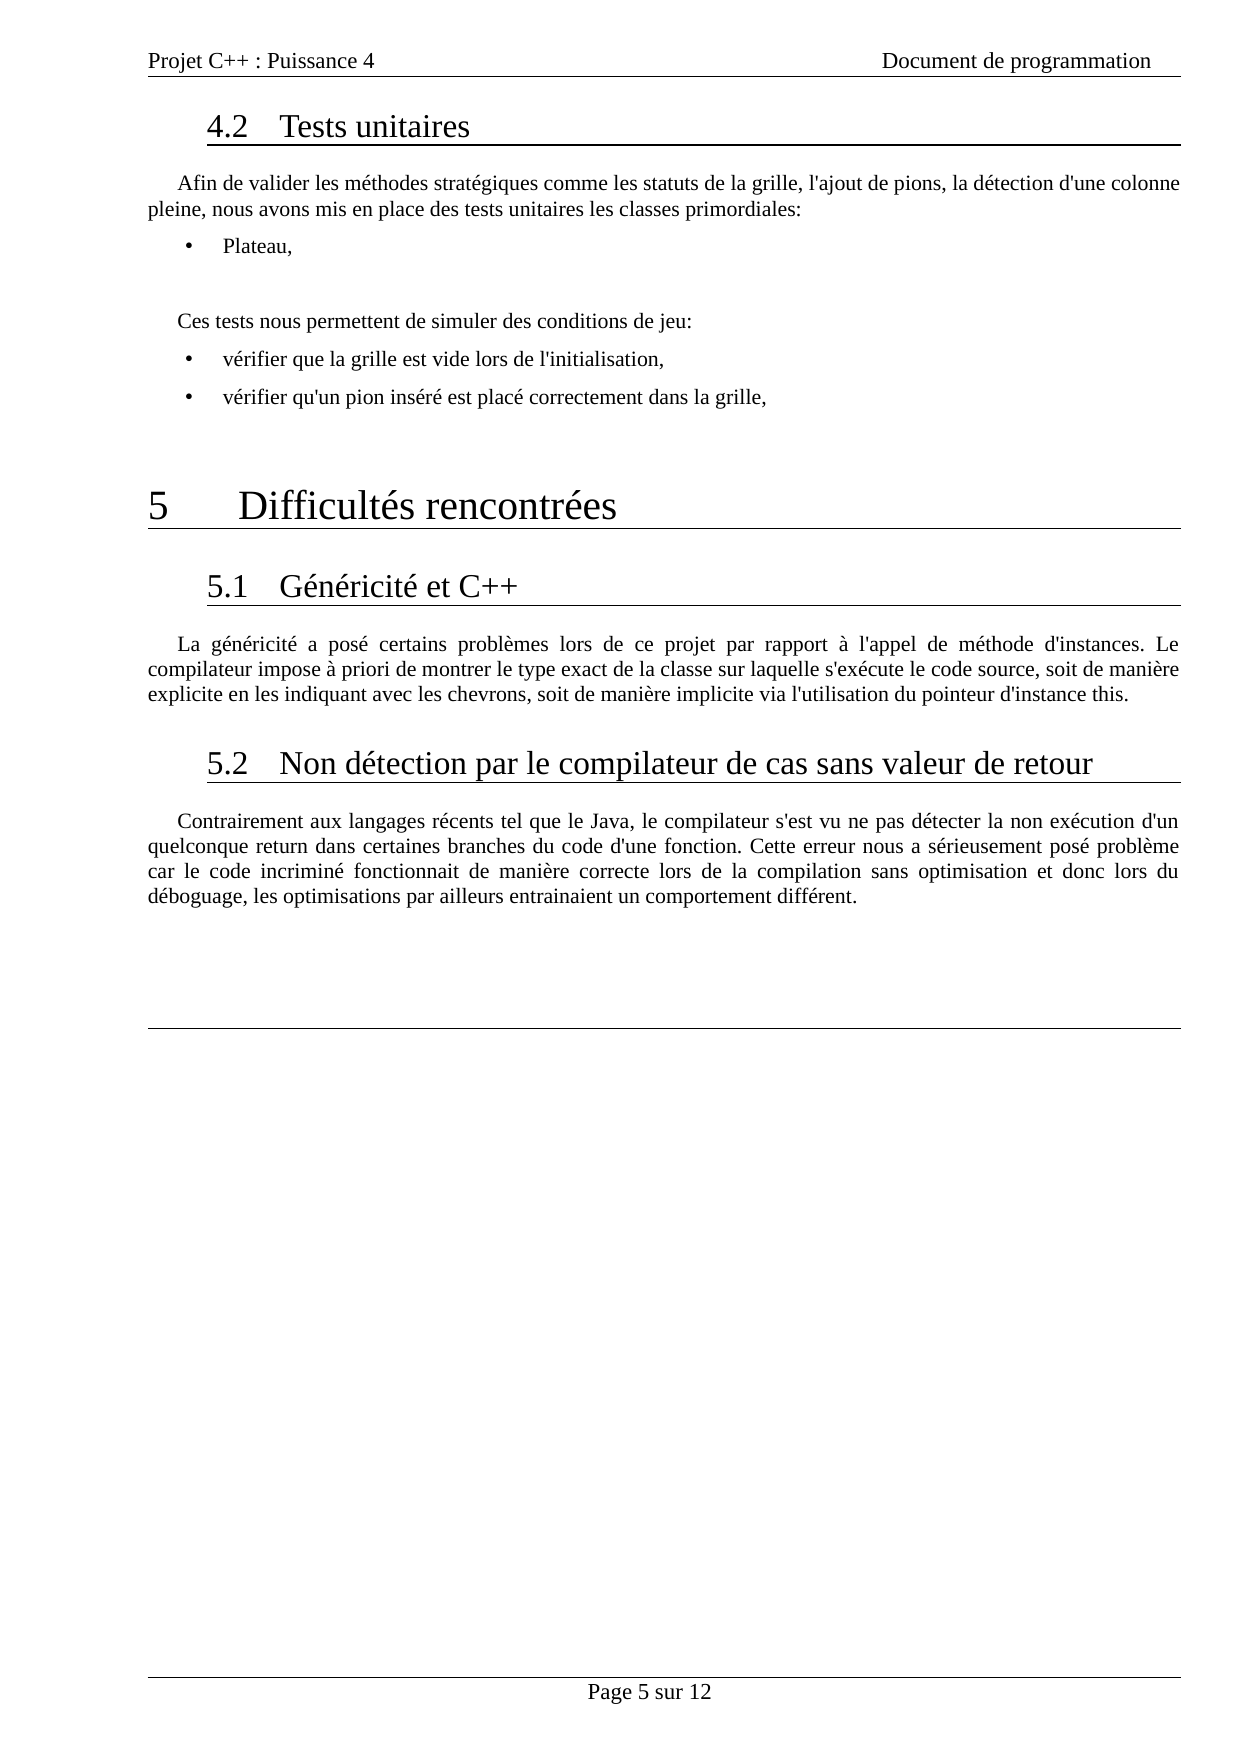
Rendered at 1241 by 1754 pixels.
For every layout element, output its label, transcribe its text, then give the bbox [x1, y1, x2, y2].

text Ces tests nous permettent de simuler des conditions de jeu: [148, 308, 1181, 334]
list vérifier que la grille est vide lors de l'initialisation, [185, 346, 1181, 371]
subtitle Non détection par le compilateur de cas sans valeur de retour [207, 743, 1181, 782]
subtitle Généricité et C++ [207, 566, 1181, 605]
text Afin de valider les méthodes stratégiques comme les statuts de la grille, l'ajout de pions, la détection d'une colonne pleine, nous avons mis en place des tests unitaires les classes primordiales: [148, 170, 1181, 221]
list vérifier qu'un pion inséré est placé correctement dans la grille, [185, 384, 1181, 409]
list Plateau, [185, 233, 1181, 258]
text Contrairement aux langages récents tel que le Java, le compilateur s'est vu ne pas détecter la non exécution d'un quelconque return dans certaines branches du code d'une fonction. Cette erreur nous a sérieusement posé problème car le code incriminé fonctionnait de manière correcte lors de la compilation sans optimisation et donc lors du déboguage, les optimisations par ailleurs entrainaient un comportement différent. [148, 808, 1181, 908]
subtitle Difficultés rencontrées [148, 480, 1181, 528]
subtitle Tests unitaires [207, 106, 1181, 144]
text La généricité a posé certains problèmes lors de ce projet par rapport à l'appel de méthode d'instances. Le compilateur impose à priori de montrer le type exact de la classe sur laquelle s'exécute le code source, soit de manière explicite en les indiquant avec les chevrons, soit de manière implicite via l'utilisation du pointeur d'instance this. [148, 631, 1181, 706]
